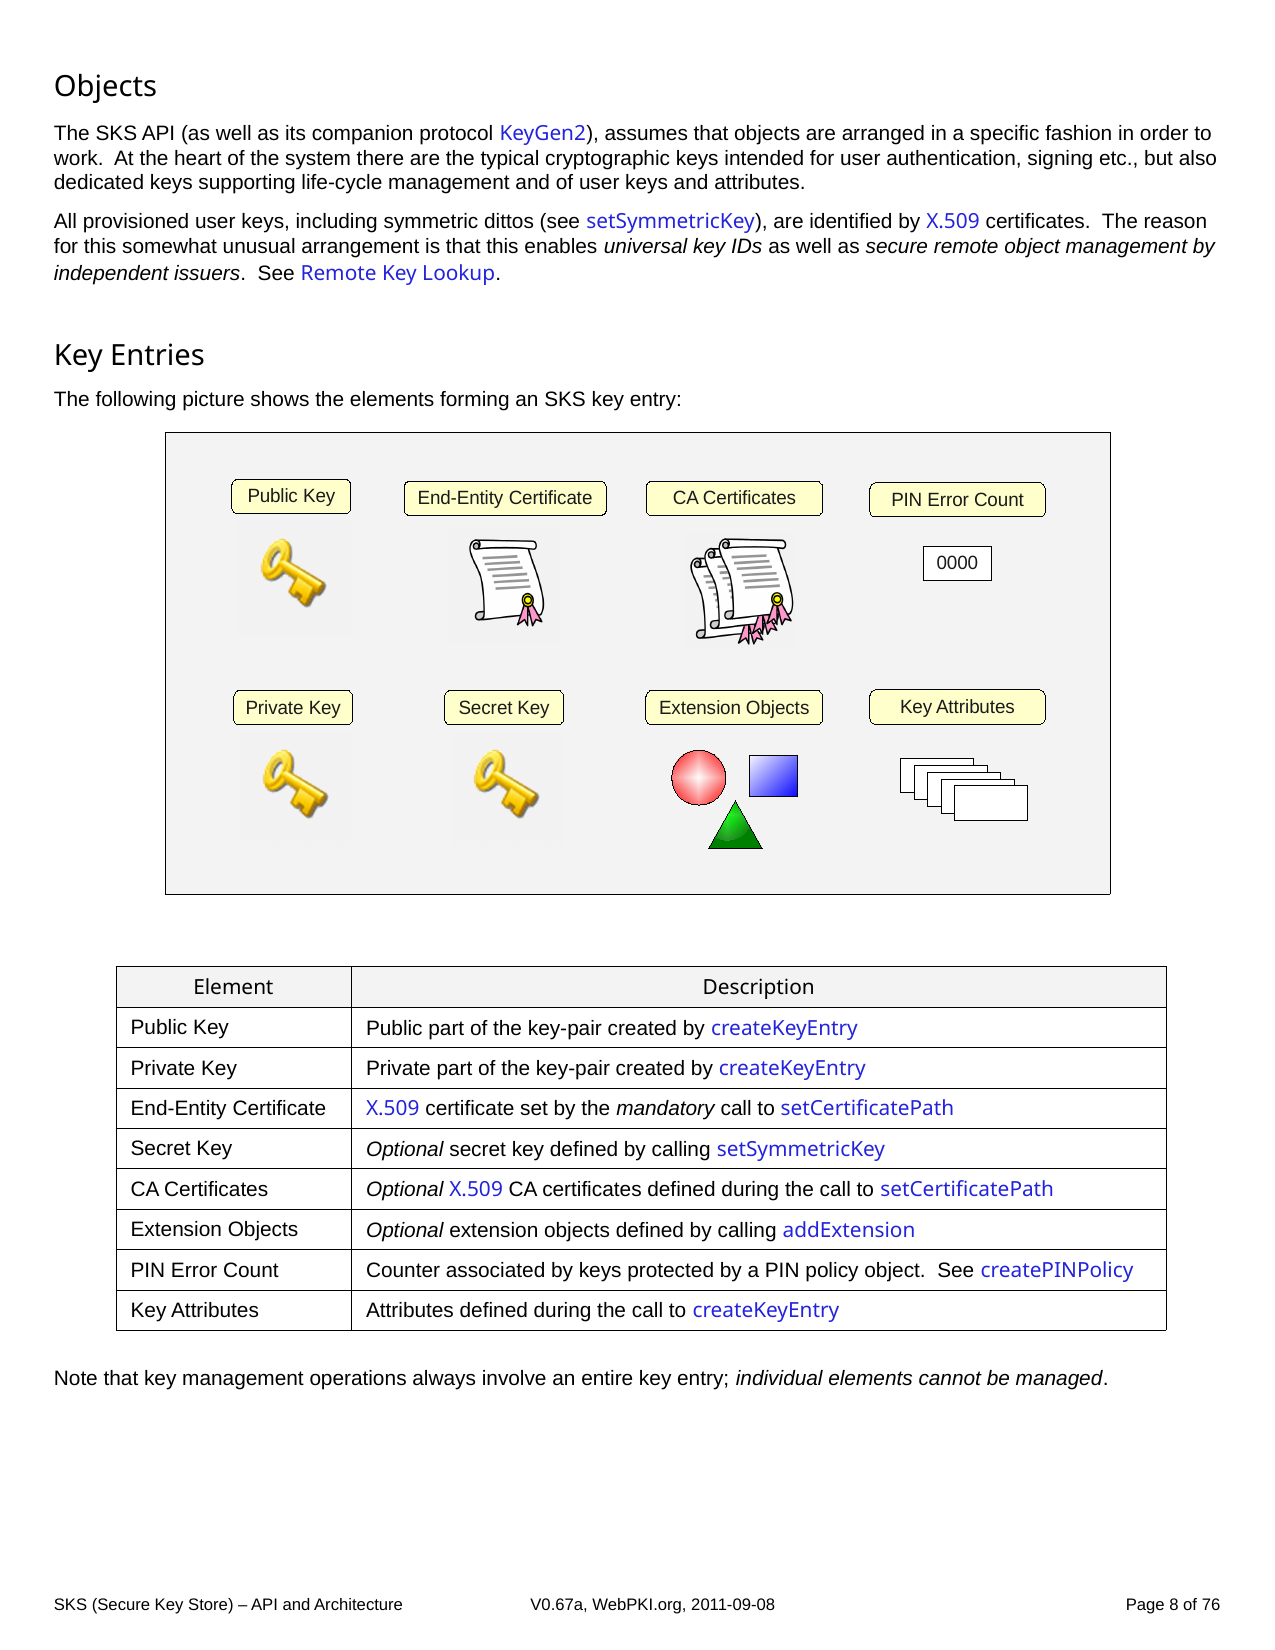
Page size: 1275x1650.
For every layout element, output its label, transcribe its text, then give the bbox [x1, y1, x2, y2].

table_cell CA Certificates [117, 1169, 351, 1209]
table_cell Optional X.509 CA certificates defined during the call to setCertificatePath [352, 1169, 1166, 1209]
text The following picture shows the elements forming an SKS key entry: [54, 386, 1221, 918]
table_cell Public part of the key-pair created by createKeyEntry [352, 1008, 1166, 1047]
table_cell X.509 certificate set by the mandatory call to setCertificatePath [352, 1089, 1166, 1128]
text Note that key management operations always involve an entire key entry; individual elements cannot be managed. [54, 1366, 1221, 1390]
table_cell Counter associated by keys protected by a PIN policy object. See createPINPolicy [352, 1250, 1166, 1289]
table_cell Optional secret key defined by calling setSymmetricKey [352, 1129, 1166, 1168]
table_header Element [117, 967, 351, 1007]
table_cell Private Key [117, 1048, 351, 1087]
subtitle Objects [54, 66, 1221, 105]
table_cell Private part of the key-pair created by createKeyEntry [352, 1048, 1166, 1087]
text All provisioned user keys, including symmetric dittos (see setSymmetricKey), are identified by X.509 certificates. The reason for this somewhat unusual arrangement is that this enables universal key IDs as well as secure remote object management by independent issuers. See Remote Key Lookup. [54, 206, 1221, 287]
table_cell Key Attributes [117, 1291, 351, 1330]
table_cell PIN Error Count [117, 1250, 351, 1289]
table_cell Attributes defined during the call to createKeyEntry [352, 1291, 1166, 1330]
table_header Description [352, 967, 1166, 1007]
table_cell Public Key [117, 1008, 351, 1047]
subtitle Key Entries [54, 334, 1221, 374]
table_cell End‑Entity Certificate [117, 1089, 351, 1128]
table_cell Optional extension objects defined by calling addExtension [352, 1210, 1166, 1249]
table_cell Secret Key [117, 1129, 351, 1168]
table_cell Extension Objects [117, 1210, 351, 1249]
text The SKS API (as well as its companion protocol KeyGen2), assumes that objects are arranged in a specific fashion in order to work. At the heart of the system there are the typical cryptographic keys intended for user authentication, signing etc., but also dedicated keys supporting life-cycle management and of user keys and attributes. [54, 118, 1221, 194]
